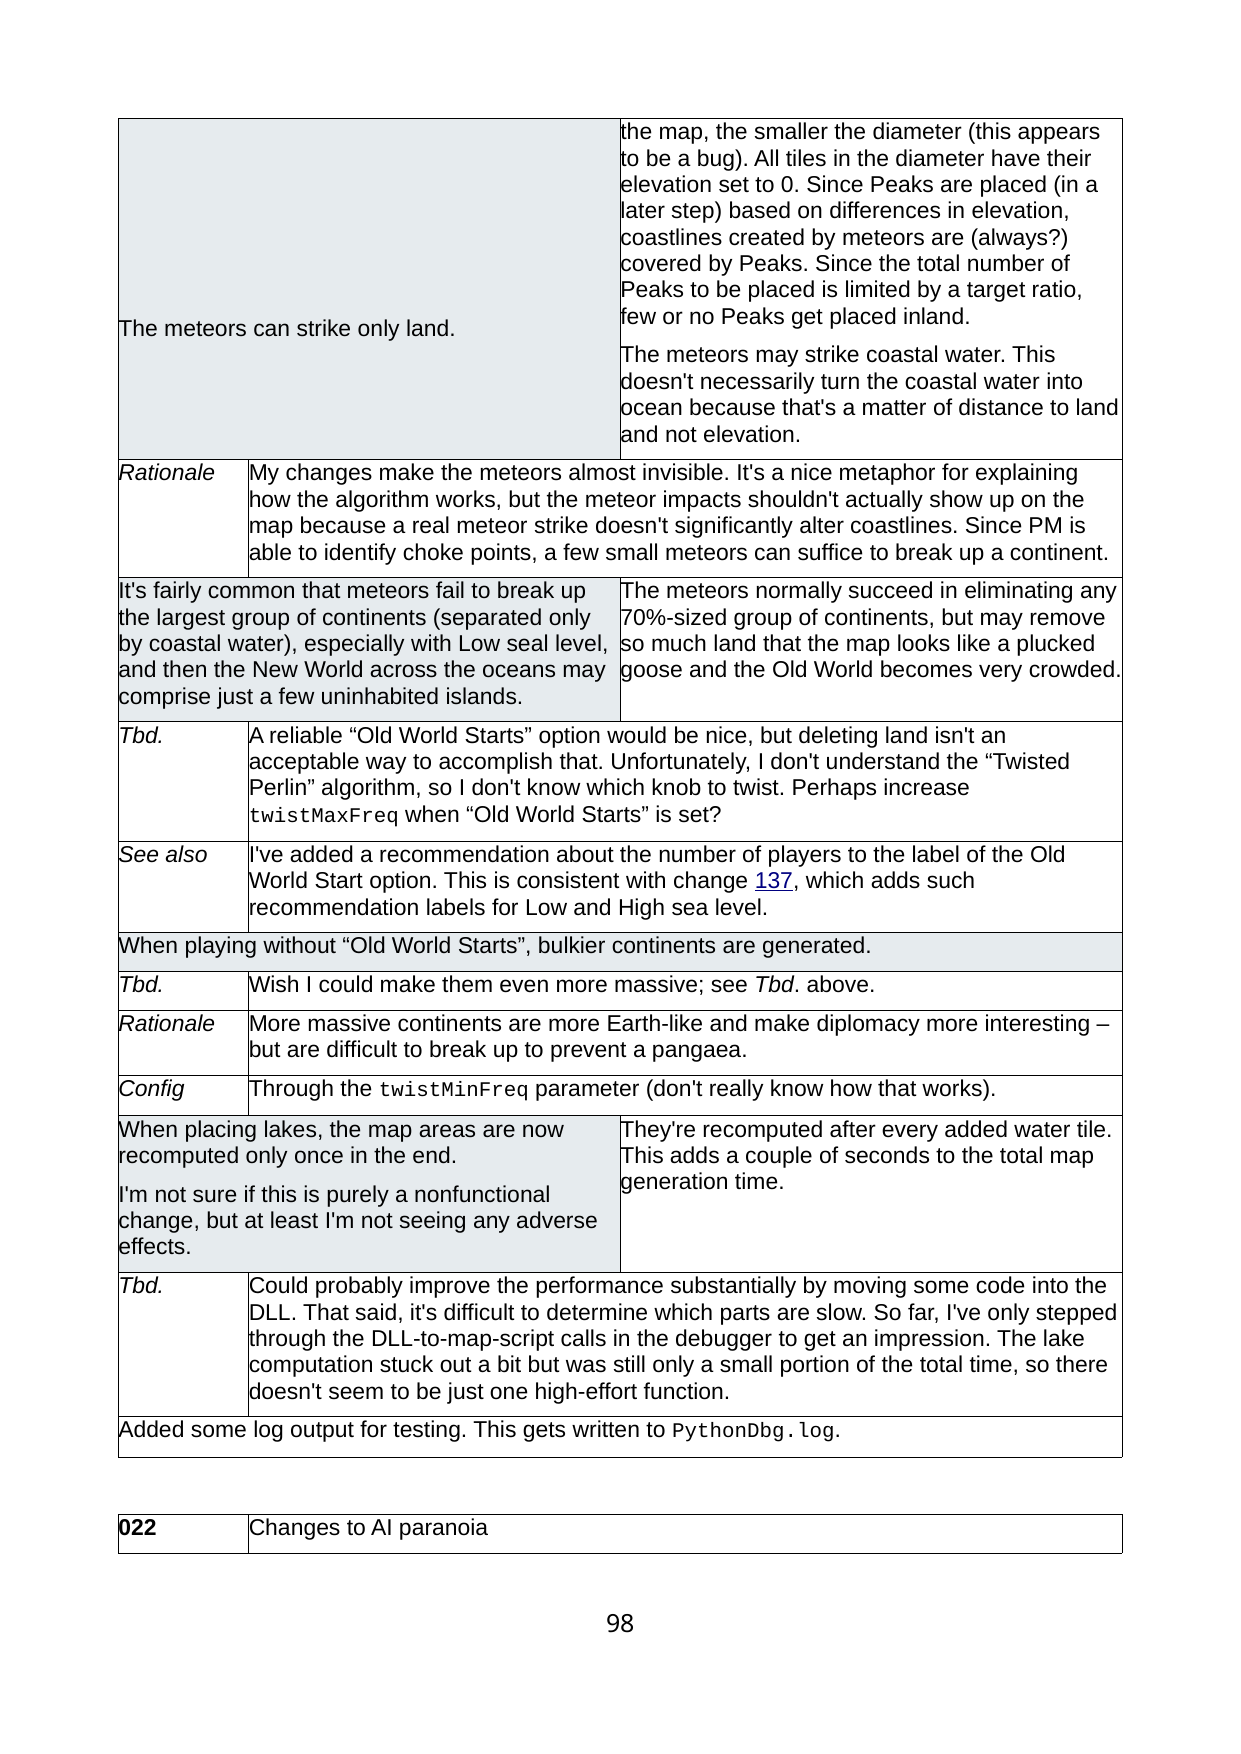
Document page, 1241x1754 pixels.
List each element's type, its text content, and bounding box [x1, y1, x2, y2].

table_cell Tbd. [119, 722, 248, 841]
table_cell Through the twistMinFreq parameter (don't really know how that works). [249, 1076, 1122, 1115]
table_cell Could probably improve the performance substantially by moving some code into the DLL. That said, it's difficult to determine which parts are slow. So far, I've only stepped through the DLL-to-map-script calls in the debugger to get an impression. The lake computation stuck out a bit but was still only a small portion of the total time, so there doesn't seem to be just one high-effort function. [249, 1273, 1122, 1416]
table_cell A reliable “Old World Starts” option would be nice, but deleting land isn't an acceptable way to accomplish that. Unfortunately, I don't understand the “Twisted Perlin” algorithm, so I don't know which knob to twist. Perhaps increase twistMaxFreq when “Old World Starts” is set? [249, 722, 1122, 841]
table_cell It's fairly common that meteors fail to break up the largest group of continents (separated only by coastal water), especially with Low seal level, and then the New World across the oceans may comprise just a few uninhabited islands. [119, 578, 620, 721]
table_cell See also [119, 842, 248, 932]
table_cell The meteors can strike only land. [119, 119, 620, 459]
table_header Changes to AI paranoia [249, 1515, 1122, 1553]
table_cell Rationale [119, 1011, 248, 1075]
table_cell When placing lakes, the map areas are now recomputed only once in the end. I'm not sure if this is purely a nonfunctional change, but at least I'm not seeing any adverse effects. [119, 1116, 620, 1272]
table_cell Tbd. [119, 1273, 248, 1416]
table_cell My changes make the meteors almost invisible. It's a nice metaphor for explaining how the algorithm works, but the meteor impacts shouldn't actually show up on the map because a real meteor strike doesn't significantly alter coastlines. Since PM is able to identify choke points, a few small meteors can suffice to break up a continent. [249, 460, 1122, 577]
table_cell Wish I could make them even more massive; see Tbd. above. [249, 972, 1122, 1010]
table_cell More massive continents are more Earth-like and make diplomacy more interesting – but are difficult to break up to prevent a pangaea. [249, 1011, 1122, 1075]
table_header 022 [119, 1515, 248, 1553]
table_cell They're recomputed after every added water tile. This adds a couple of seconds to the total map generation time. [621, 1116, 1122, 1272]
table_cell The meteors normally succeed in eliminating any 70%-sized group of continents, but may remove so much land that the map looks like a plucked goose and the Old World becomes very crowded. [621, 578, 1122, 721]
table_cell Added some log output for testing. This gets written to PythonDbg.log. [119, 1417, 1122, 1457]
table_cell Config [119, 1076, 248, 1115]
table_cell Rationale [119, 460, 248, 577]
table_cell Tbd. [119, 972, 248, 1010]
table_cell the map, the smaller the diameter (this appears to be a bug). All tiles in the diameter have their elevation set to 0. Since Peaks are placed (in a later step) based on differences in elevation, coastlines created by meteors are (always?) covered by Peaks. Since the total number of Peaks to be placed is limited by a target ratio, few or no Peaks get placed inland. The meteors may strike coastal water. This doesn't necessarily turn the coastal water into ocean because that's a matter of distance to land and not elevation. [621, 119, 1122, 459]
table_cell I've added a recommendation about the number of players to the label of the Old World Start option. This is consistent with change 137, which adds such recommendation labels for Low and High sea level. [249, 842, 1122, 932]
table_cell When playing without “Old World Starts”, bulkier continents are generated. [119, 933, 1122, 971]
